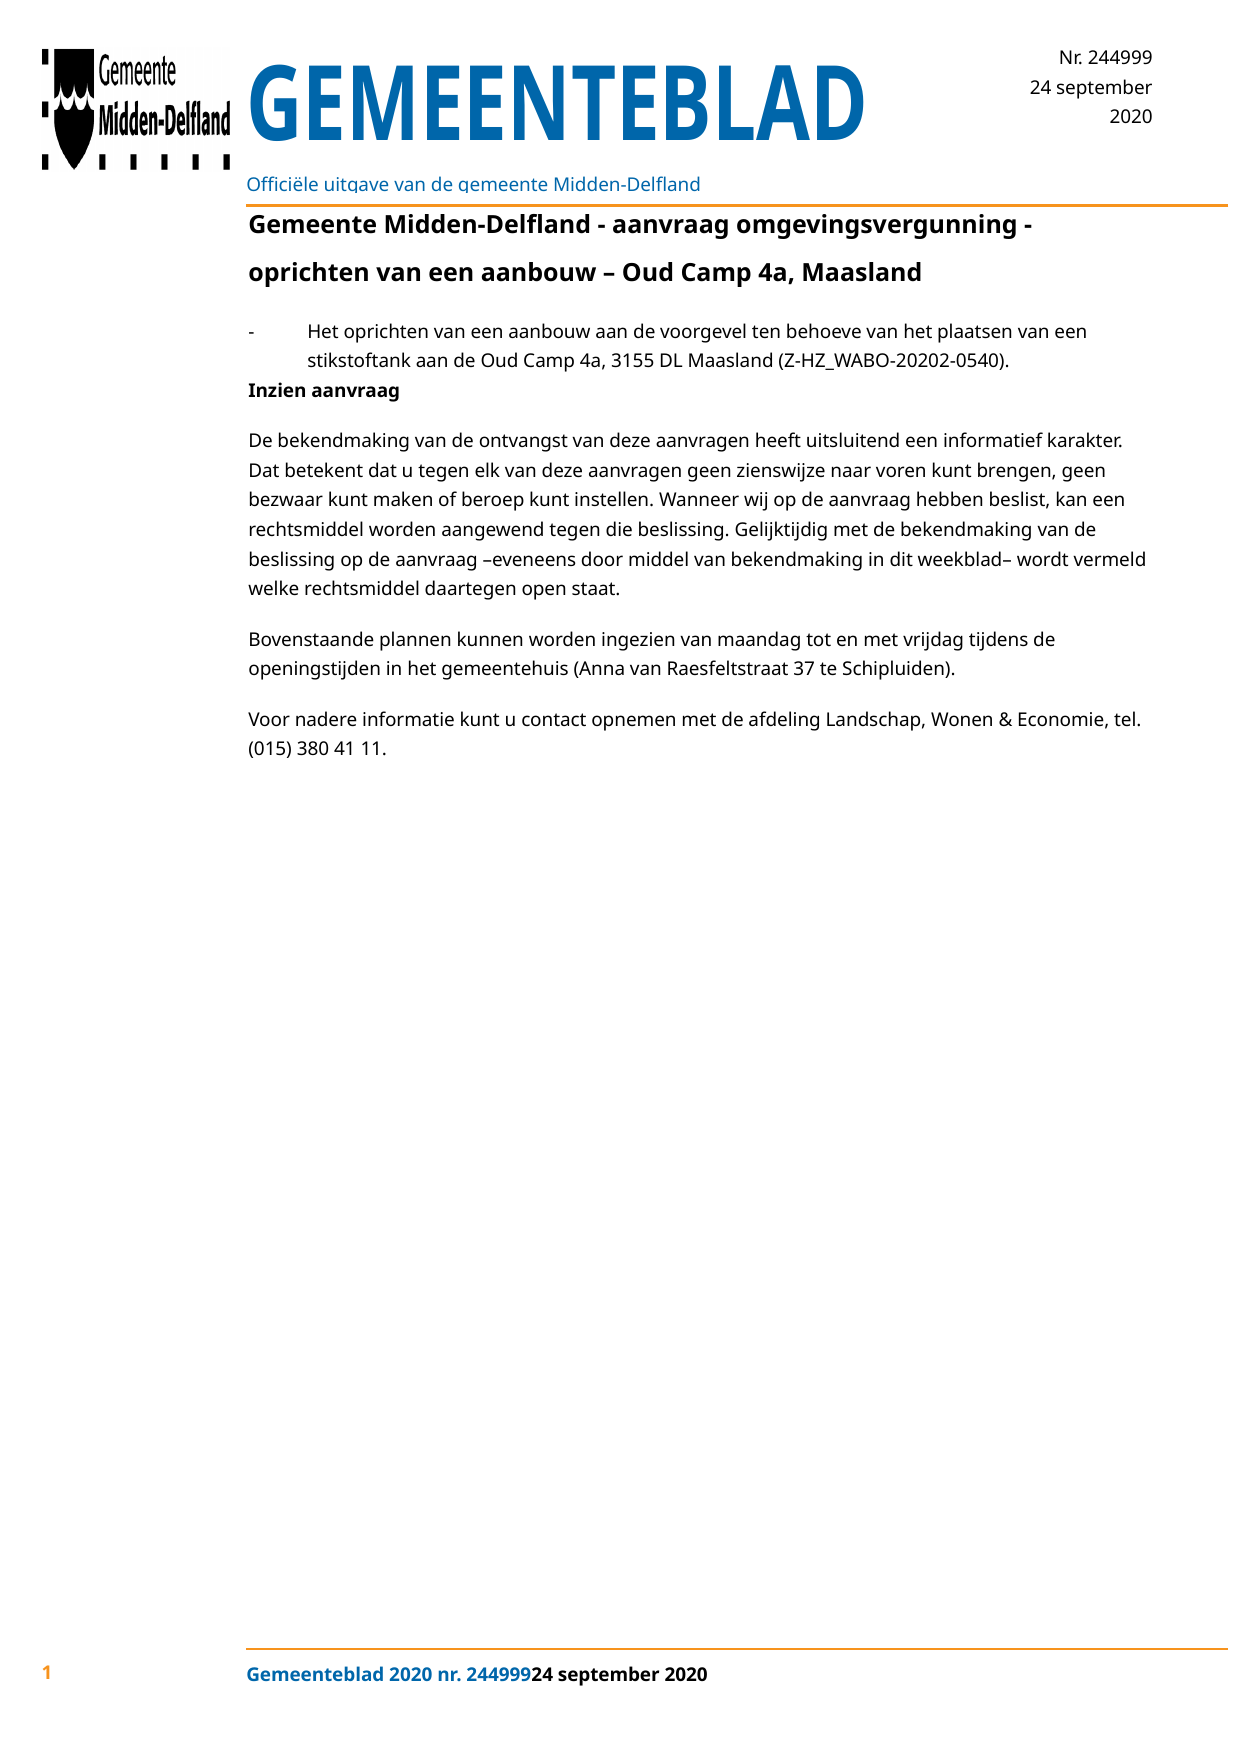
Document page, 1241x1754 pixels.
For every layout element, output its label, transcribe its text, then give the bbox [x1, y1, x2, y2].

text Voor nadere informatie kunt u contact opnemen met de afdeling Landschap, Wonen & Economie, tel. (015) 380 41 11. [248, 706, 1152, 761]
text Inzien aanvraag [248, 377, 1152, 403]
text De bekendmaking van de ontvangst van deze aanvragen heeft uitsluitend een informatief karakter. Dat betekent dat u tegen elk van deze aanvragen geen zienswijze naar voren kunt brengen, geen bezwaar kunt maken of beroep kunt instellen. Wanneer wij op de aanvraag hebben beslist, kan een rechtsmiddel worden aangewend tegen die beslissing. Gelijktijdig met de bekendmaking van de beslissing op de aanvraag –eveneens door middel van bekendmaking in dit weekblad– wordt vermeld welke rechtsmiddel daartegen open staat. [248, 427, 1152, 601]
list Het oprichten van een aanbouw aan de voorgevel ten behoeve van het plaatsen van een stikstoftank aan de Oud Camp 4a, 3155 DL Maasland (Z-HZ_WABO-20202-0540). [248, 318, 1152, 373]
picture [41, 47, 231, 172]
text Bovenstaande plannen kunnen worden ingezien van maandag tot en met vrijdag tijdens de openingstijden in het gemeentehuis (Anna van Raesfeltstraat 37 te Schipluiden). [248, 626, 1152, 681]
text Gemeente Midden-Delfland - aanvraag omgevingsvergunning - oprichten van een aanbouw – Oud Camp 4a, Maasland [248, 207, 1152, 288]
